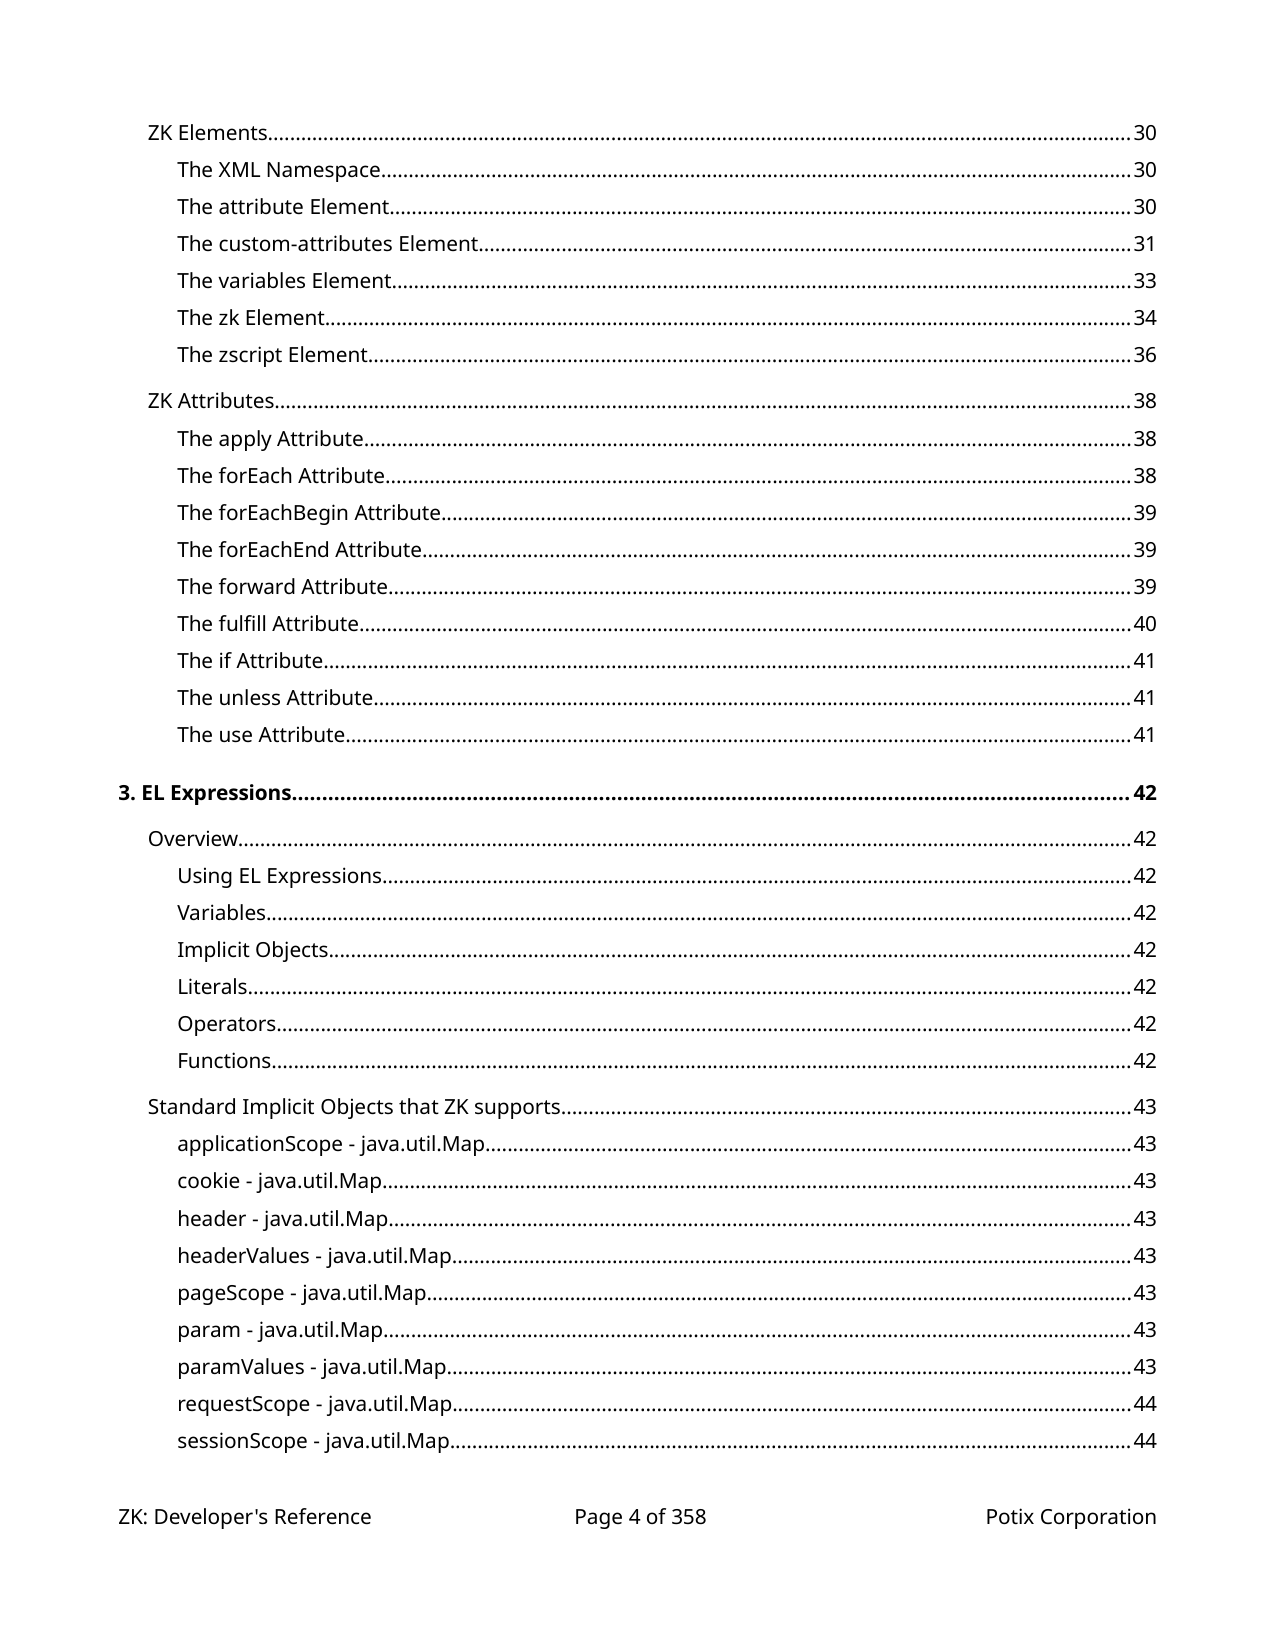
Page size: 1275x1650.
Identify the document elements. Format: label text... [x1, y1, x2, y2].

text sessionScope - java.util.Map 44 [177, 1426, 1157, 1454]
text cookie - java.util.Map 43 [177, 1167, 1157, 1195]
text The if Attribute 41 [177, 646, 1157, 674]
text Variables 42 [177, 898, 1157, 926]
text Overview 42 [148, 824, 1157, 852]
text applicationScope - java.util.Map 43 [177, 1129, 1157, 1158]
text The custom-attributes Element 31 [177, 229, 1157, 258]
text paramValues - java.util.Map 43 [177, 1352, 1157, 1380]
text The forEach Attribute 38 [177, 461, 1157, 489]
text Operators 42 [177, 1009, 1157, 1038]
text ZK Elements 30 [148, 118, 1157, 146]
text The XML Namespace 30 [177, 155, 1157, 183]
text The use Attribute 41 [177, 720, 1157, 748]
text The fulfill Attribute 40 [177, 609, 1157, 637]
text param - java.util.Map 43 [177, 1315, 1157, 1343]
text The attribute Element 30 [177, 192, 1157, 221]
text The forward Attribute 39 [177, 572, 1157, 600]
text headerValues - java.util.Map 43 [177, 1241, 1157, 1269]
text header - java.util.Map 43 [177, 1204, 1157, 1232]
text The zscript Element 36 [177, 341, 1157, 369]
text The variables Element 33 [177, 266, 1157, 295]
text Implicit Objects 42 [177, 935, 1157, 963]
text Functions 42 [177, 1046, 1157, 1075]
text The forEachBegin Attribute 39 [177, 498, 1157, 526]
text pageScope - java.util.Map 43 [177, 1278, 1157, 1306]
text The forEachEnd Attribute 39 [177, 535, 1157, 563]
text The unless Attribute 41 [177, 683, 1157, 711]
text requestScope - java.util.Map 44 [177, 1389, 1157, 1417]
text Literals 42 [177, 972, 1157, 1001]
text The apply Attribute 38 [177, 424, 1157, 452]
text The zk Element 34 [177, 303, 1157, 332]
text 3. EL Expressions 42 [118, 778, 1157, 806]
text ZK Attributes 38 [148, 387, 1157, 415]
text Standard Implicit Objects that ZK supports 43 [148, 1092, 1157, 1121]
text Using EL Expressions 42 [177, 861, 1157, 889]
